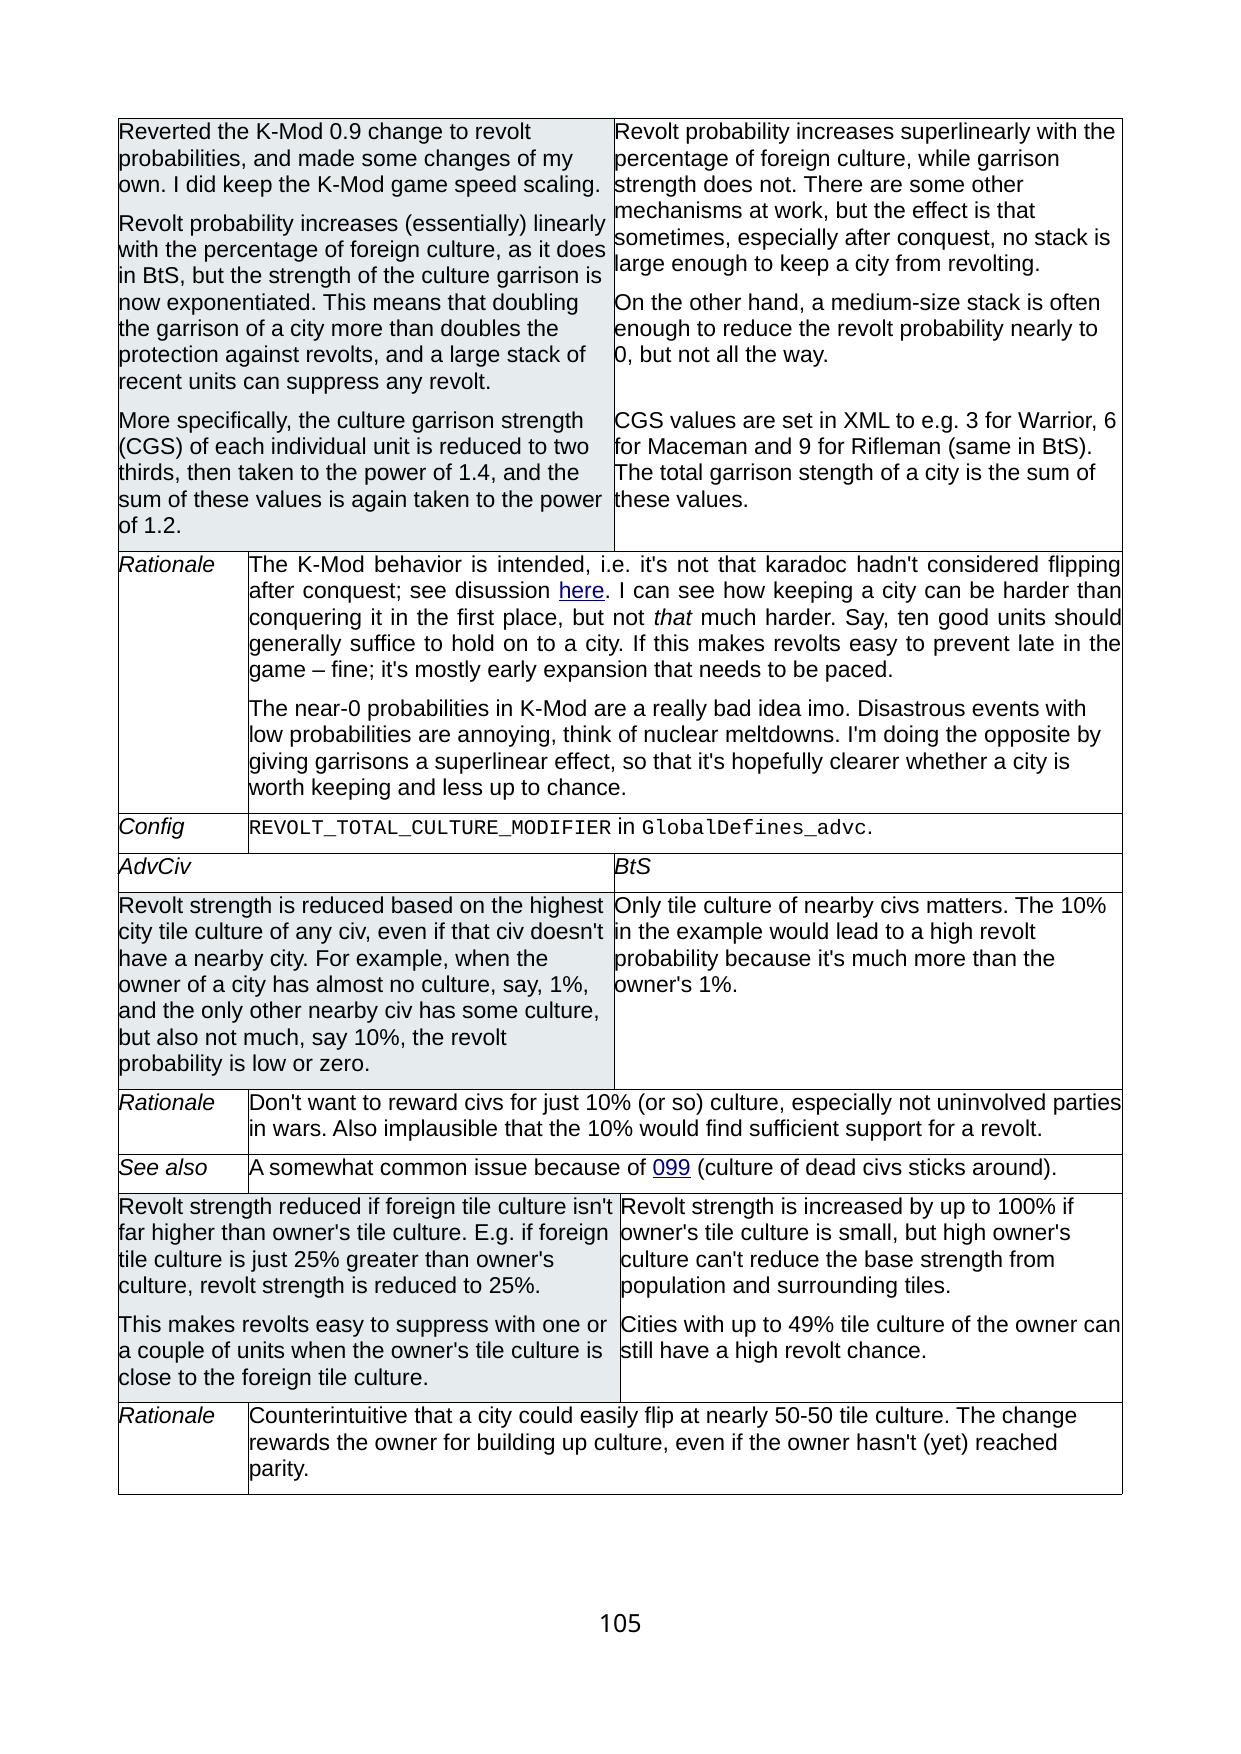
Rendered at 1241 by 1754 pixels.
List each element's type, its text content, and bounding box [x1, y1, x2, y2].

table_cell Revolt probability increases superlinearly with the percentage of foreign culture, while garrison strength does not. There are some other mechanisms at work, but the effect is that sometimes, especially after conquest, no stack is large enough to keep a city from revolting. On the other hand, a medium-size stack is often enough to reduce the revolt probability nearly to 0, but not all the way. CGS values are set in XML to e.g. 3 for Warrior, 6 for Maceman and 9 for Rifleman (same in BtS). The total garrison stength of a city is the sum of these values. [615, 119, 1122, 551]
table_cell Revolt strength is increased by up to 100% if owner's tile culture is small, but high owner's culture can't reduce the base strength from population and surrounding tiles. Cities with up to 49% tile culture of the owner can still have a high revolt chance. [621, 1194, 1122, 1402]
table_cell Rationale [119, 552, 248, 813]
table_cell Rationale [119, 1090, 248, 1154]
table_cell AdvCiv [119, 854, 614, 892]
table_cell Don't want to reward civs for just 10% (or so) culture, especially not uninvolved parties in wars. Also implausible that the 10% would find sufficient support for a revolt. [249, 1090, 1122, 1154]
table_cell Rationale [119, 1403, 248, 1494]
table_cell Only tile culture of nearby civs matters. The 10% in the example would lead to a high revolt probability because it's much more than the owner's 1%. [615, 893, 1122, 1089]
table_cell A somewhat common issue because of 099 (culture of dead civs sticks around). [249, 1155, 1122, 1193]
table_cell The K-Mod behavior is intended, i.e. it's not that karadoc hadn't considered flipping after conquest; see disussion here. I can see how keeping a city can be harder than conquering it in the first place, but not that much harder. Say, ten good units should generally suffice to hold on to a city. If this makes revolts easy to prevent late in the game – fine; it's mostly early expansion that needs to be paced. The near-0 probabilities in K-Mod are a really bad idea imo. Disastrous events with low probabilities are annoying, think of nuclear meltdowns. I'm doing the opposite by giving garrisons a superlinear effect, so that it's hopefully clearer whether a city is worth keeping and less up to chance. [249, 552, 1122, 813]
table_cell BtS [615, 854, 1122, 892]
table_cell Reverted the K-Mod 0.9 change to revolt probabilities, and made some changes of my own. I did keep the K-Mod game speed scaling. Revolt probability increases (essentially) linearly with the percentage of foreign culture, as it does in BtS, but the strength of the culture garrison is now exponentiated. This means that doubling the garrison of a city more than doubles the protection against revolts, and a large stack of recent units can suppress any revolt. More specifically, the culture garrison strength (CGS) of each individual unit is reduced to two thirds, then taken to the power of 1.4, and the sum of these values is again taken to the power of 1.2. [119, 119, 614, 551]
table_cell Revolt strength reduced if foreign tile culture isn't far higher than owner's tile culture. E.g. if foreign tile culture is just 25% greater than owner's culture, revolt strength is reduced to 25%. This makes revolts easy to suppress with one or a couple of units when the owner's tile culture is close to the foreign tile culture. [119, 1194, 620, 1402]
table_cell REVOLT_TOTAL_CULTURE_MODIFIER in GlobalDefines_advc. [249, 814, 1122, 853]
table_cell Revolt strength is reduced based on the highest city tile culture of any civ, even if that civ doesn't have a nearby city. For example, when the owner of a city has almost no culture, say, 1%, and the only other nearby civ has some culture, but also not much, say 10%, the revolt probability is low or zero. [119, 893, 614, 1089]
table_cell Config [119, 814, 248, 853]
table_cell See also [119, 1155, 248, 1193]
table_cell Counterintuitive that a city could easily flip at nearly 50-50 tile culture. The change rewards the owner for building up culture, even if the owner hasn't (yet) reached parity. [249, 1403, 1122, 1494]
